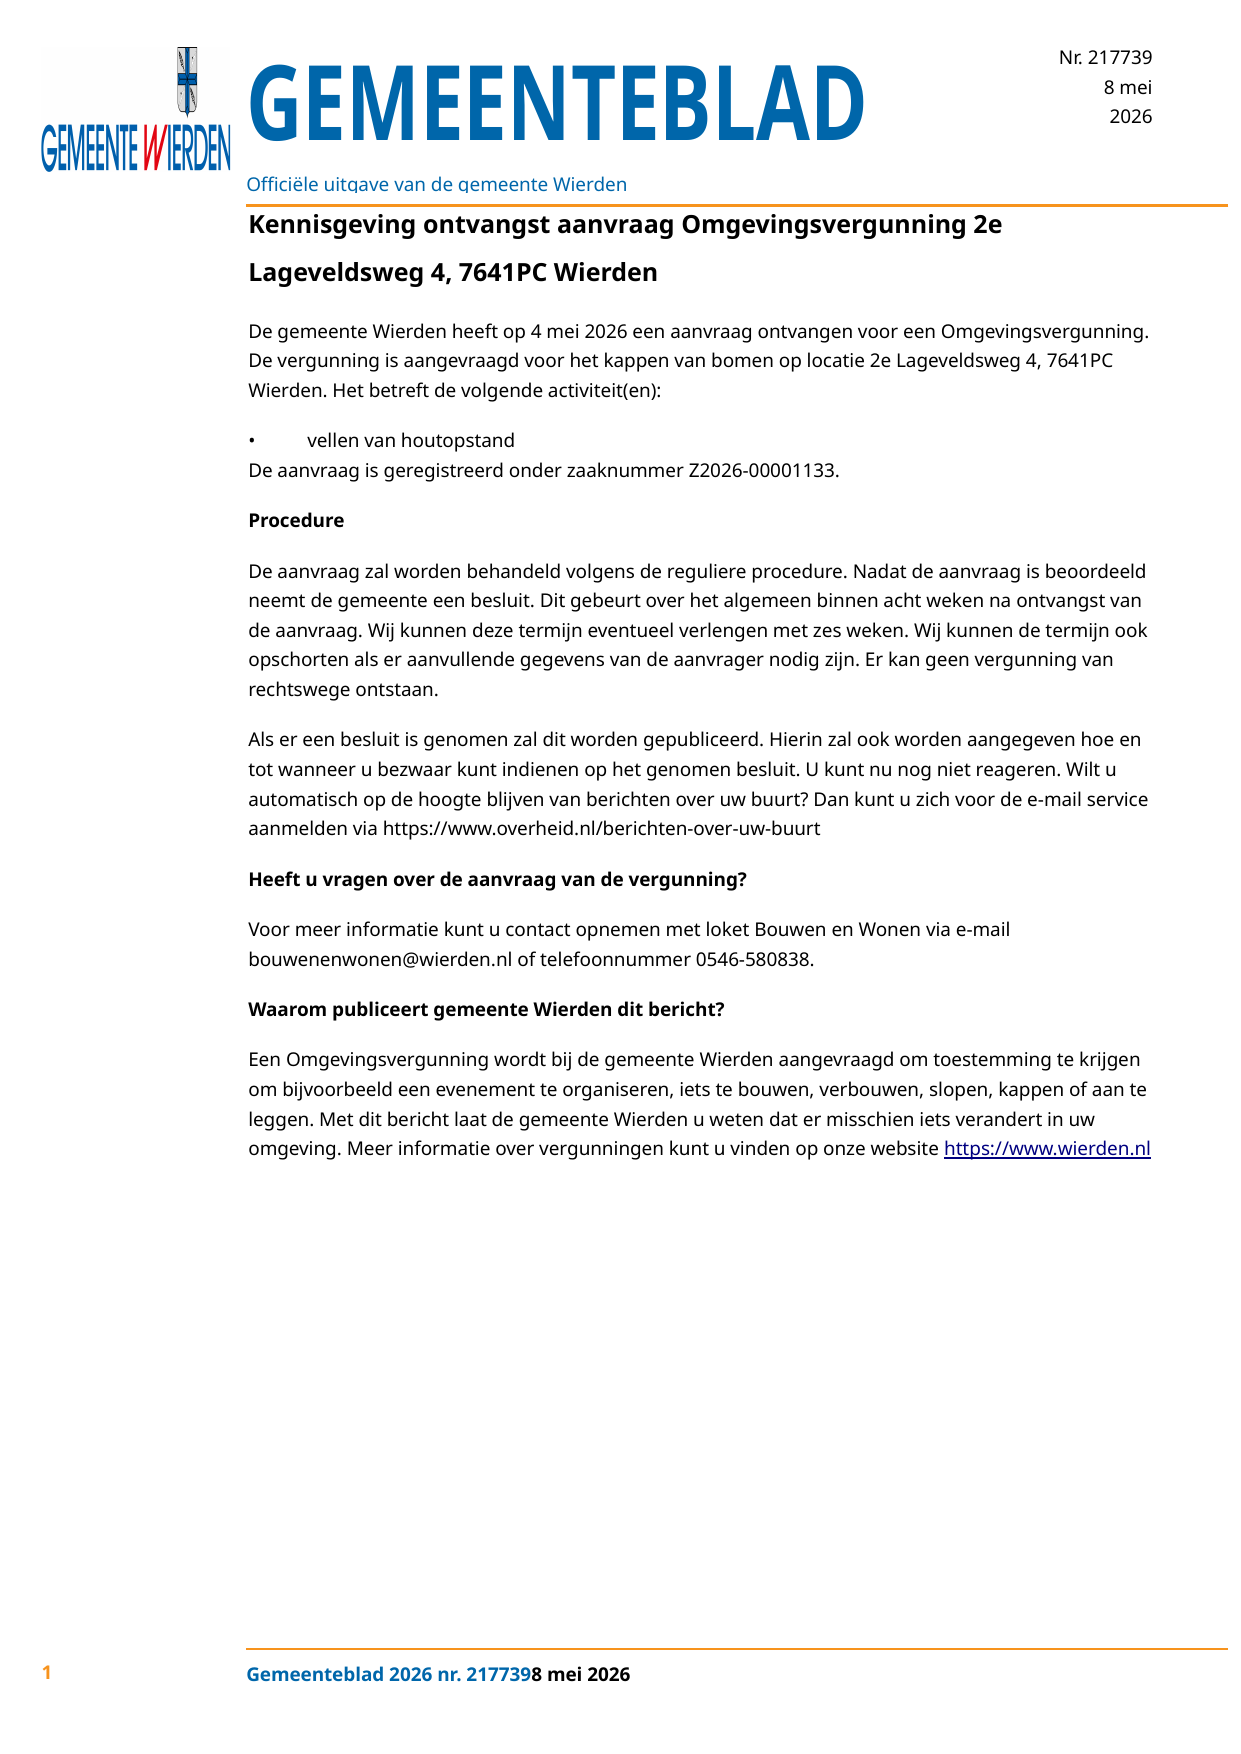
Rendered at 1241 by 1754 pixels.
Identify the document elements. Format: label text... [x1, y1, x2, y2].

text Als er een besluit is genomen zal dit worden gepubliceerd. Hierin zal ook worden aangegeven hoe en tot wanneer u bezwaar kunt indienen op het genomen besluit. U kunt nu nog niet reageren. Wilt u automatisch op de hoogte blijven van berichten over uw buurt? Dan kunt u zich voor de e-mail service aanmelden via https://www.overheid.nl/berichten-over-uw-buurt [248, 727, 1152, 841]
text De gemeente Wierden heeft op 4 mei 2026 een aanvraag ontvangen voor een Omgevingsvergunning. De vergunning is aangevraagd voor het kappen van bomen op locatie 2e Lageveldsweg 4, 7641PC Wierden. Het betreft de volgende activiteit(en): [248, 318, 1152, 403]
text De aanvraag zal worden behandeld volgens de reguliere procedure. Nadat de aanvraag is beoordeeld neemt de gemeente een besluit. Dit gebeurt over het algemeen binnen acht weken na ontvangst van de aanvraag. Wij kunnen deze termijn eventueel verlengen met zes weken. Wij kunnen de termijn ook opschorten als er aanvullende gegevens van de aanvrager nodig zijn. Er kan geen vergunning van rechtswege ontstaan. [248, 558, 1152, 702]
list vellen van houtopstand [248, 427, 1152, 453]
text De aanvraag is geregistreerd onder zaaknummer Z2026-00001133. [248, 457, 1152, 483]
text Kennisgeving ontvangst aanvraag Omgevingsvergunning 2e Lageveldsweg 4, 7641PC Wierden [248, 207, 1152, 288]
text Waarom publiceert gemeente Wierden dit bericht? [248, 996, 1152, 1022]
text Een Omgevingsvergunning wordt bij de gemeente Wierden aangevraagd om toestemming te krijgen om bijvoorbeeld een evenement te organiseren, iets te bouwen, verbouwen, slopen, kappen of aan te leggen. Met dit bericht laat de gemeente Wierden u weten dat er misschien iets verandert in uw omgeving. Meer informatie over vergunningen kunt u vinden op onze website https://www.wierden.nl [248, 1047, 1152, 1161]
text Voor meer informatie kunt u contact opnemen met loket Bouwen en Wonen via e-mail bouwenenwonen@wierden.nl of telefoonnummer 0546-580838. [248, 916, 1152, 972]
text Heeft u vragen over de aanvraag van de vergunning? [248, 866, 1152, 892]
picture [41, 47, 231, 172]
text Procedure [248, 507, 1152, 533]
